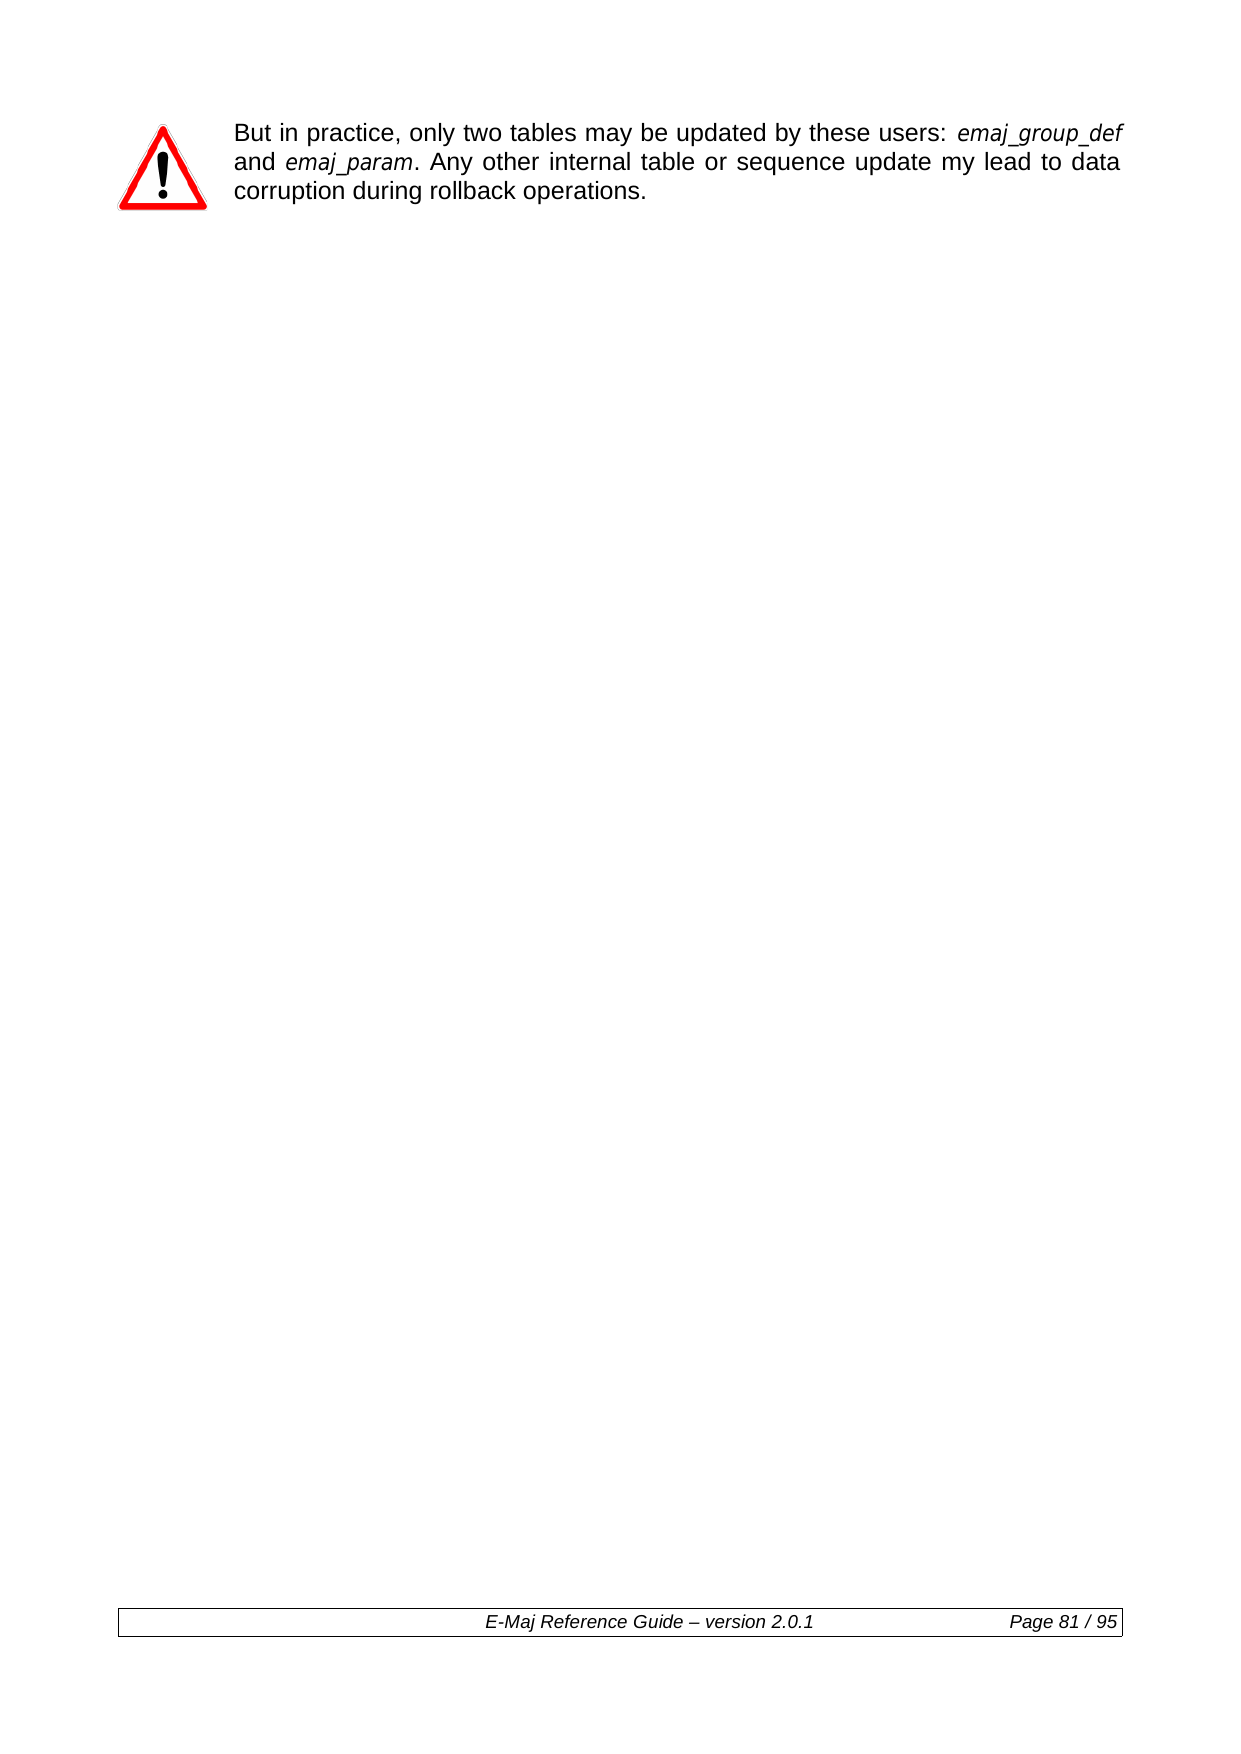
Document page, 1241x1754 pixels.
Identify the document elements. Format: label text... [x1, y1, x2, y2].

text But in practice, only two tables may be updated by these users: emaj_group_def and emaj_param. Any other internal table or sequence update my lead to data corruption during rollback operations. [234, 118, 1122, 205]
picture [117, 124, 208, 211]
